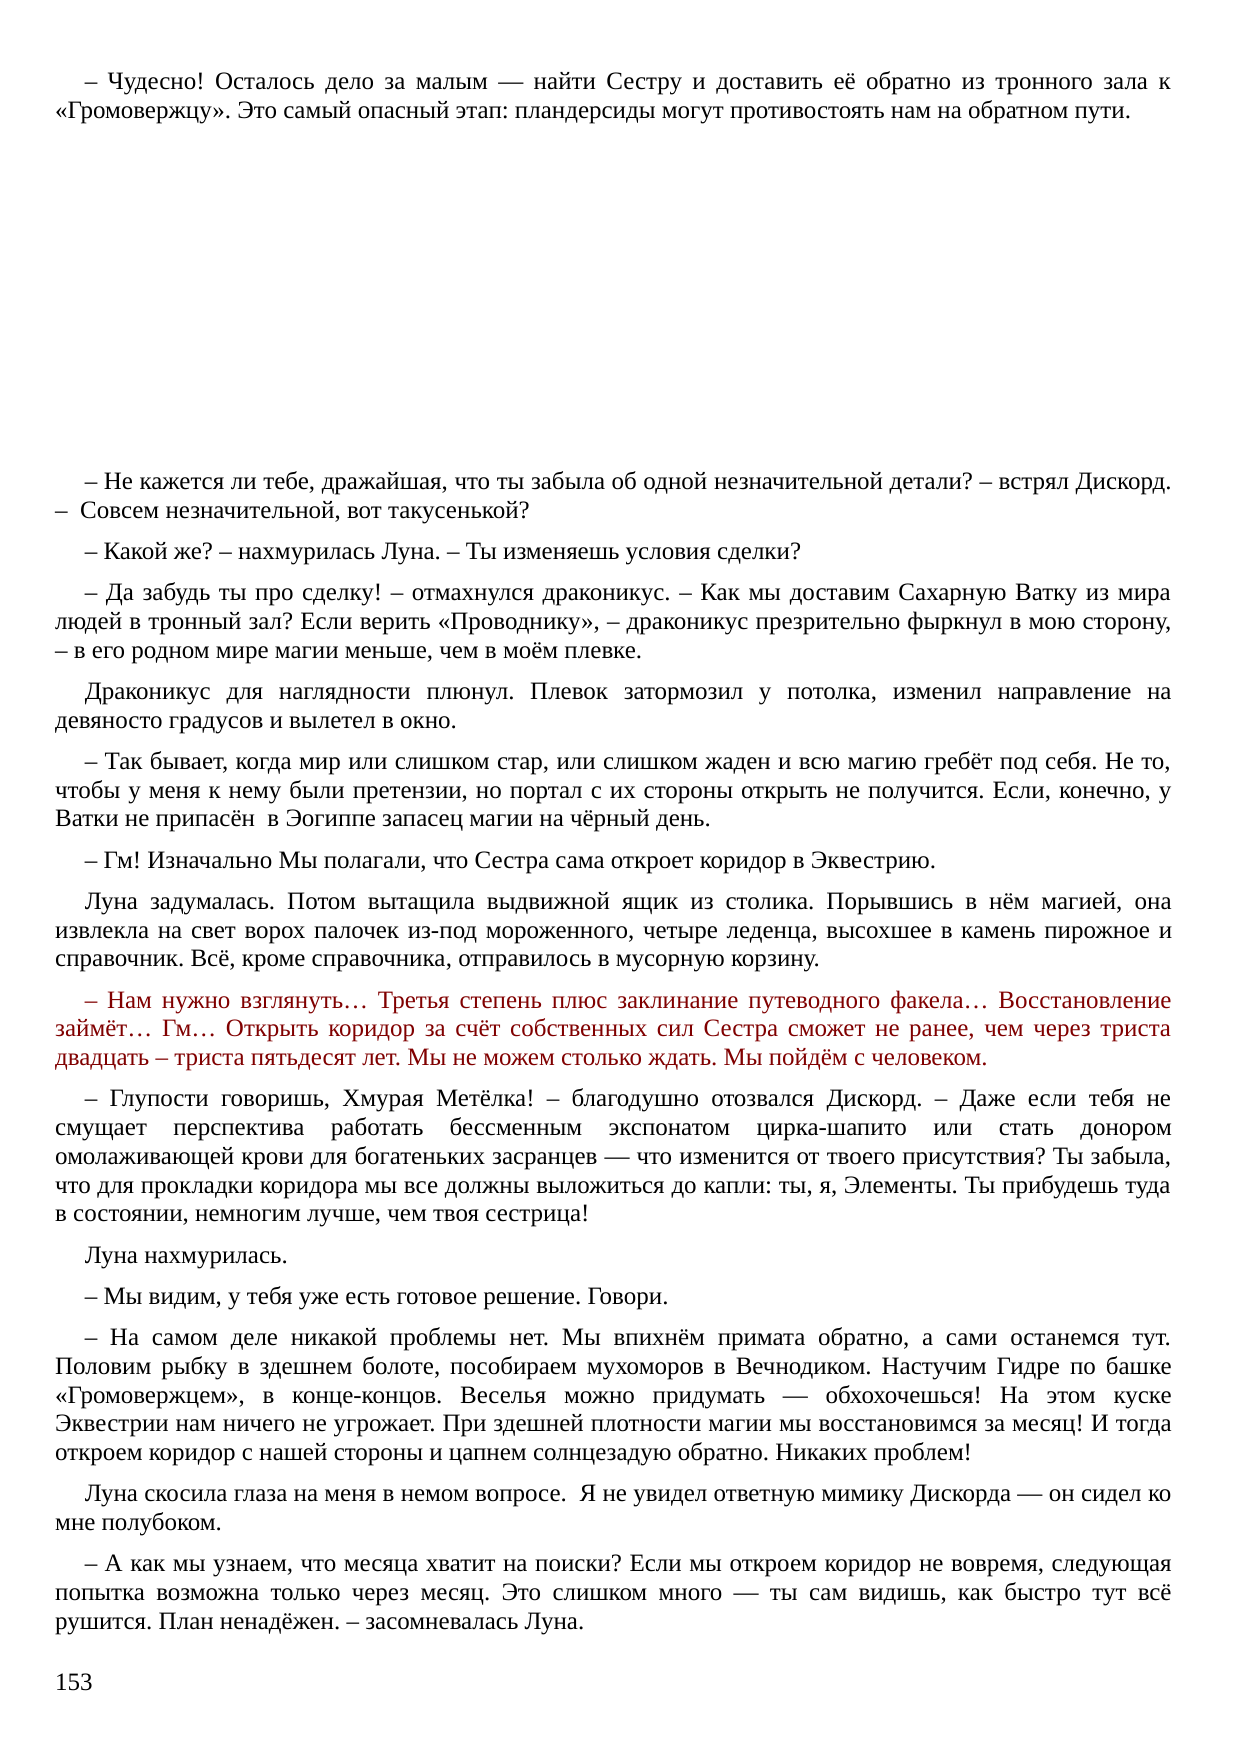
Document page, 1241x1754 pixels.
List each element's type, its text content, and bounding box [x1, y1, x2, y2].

text – Чудесно! Осталось дело за малым — найти Сестру и доставить её обратно из тронного зала к «Громовержцу». Это самый опасный этап: пландерсиды могут противостоять нам на обратном пути. [55, 66, 1173, 123]
text – Мы видим, у тебя уже есть готовое решение. Говори. [55, 1281, 1173, 1310]
text – Так бывает, когда мир или слишком стар, или слишком жаден и всю магию гребёт под себя. Не то, чтобы у меня к нему были претензии, но портал с их стороны открыть не получится. Если, конечно, у Ватки не припасён в Эогиппе запасец магии на чёрный день. [55, 746, 1173, 832]
text Луна задумалась. Потом вытащила выдвижной ящик из столика. Порывшись в нём магией, она извлекла на свет ворох палочек из-под мороженного, четыре леденца, высохшее в камень пирожное и справочник. Всё, кроме справочника, отправилось в мусорную корзину. [55, 886, 1173, 972]
text Луна скосила глаза на меня в немом вопросе. Я не увидел ответную мимику Дискорда — он сидел ко мне полубоком. [55, 1478, 1173, 1536]
text – А как мы узнаем, что месяца хватит на поиски? Если мы откроем коридор не вовремя, следующая попытка возможна только через месяц. Это слишком много — ты сам видишь, как быстро тут всё рушится. План ненадёжен. – засомневалась Луна. [55, 1548, 1173, 1635]
text Драконикус для наглядности плюнул. Плевок затормозил у потолка, изменил направление на девяносто градусов и вылетел в окно. [55, 676, 1173, 733]
text – На самом деле никакой проблемы нет. Мы впихнём примата обратно, а сами останемся тут. Половим рыбку в здешнем болоте, пособираем мухоморов в Вечнодиком. Настучим Гидре по башке «Громовержцем», в конце-концов. Веселья можно придумать — обхохочешься! На этом куске Эквестрии нам ничего не угрожает. При здешней плотности магии мы восстановимся за месяц! И тогда откроем коридор с нашей стороны и цапнем солнцезадую обратно. Никаких проблем! [55, 1322, 1173, 1466]
text – Какой же? – нахмурилась Луна. – Ты изменяешь условия сделки? [55, 536, 1173, 565]
text – Глупости говоришь, Хмурая Метёлка! – благодушно отозвался Дискорд. – Даже если тебя не смущает перспектива работать бессменным экспонатом цирка-шапито или стать донором омолаживающей крови для богатеньких засранцев — что изменится от твоего присутствия? Ты забыла, что для прокладки коридора мы все должны выложиться до капли: ты, я, Элементы. Ты прибудешь туда в состоянии, немногим лучше, чем твоя сестрица! [55, 1083, 1173, 1227]
text – Нам нужно взглянуть… Третья степень плюс заклинание путеводного факела… Восстановление займёт… Гм… Открыть коридор за счёт собственных сил Сестра сможет не ранее, чем через триста двадцать – триста пятьдесят лет. Мы не можем столько ждать. Мы пойдём с человеком. [55, 985, 1173, 1071]
text Луна нахмурилась. [55, 1240, 1173, 1268]
text – Да забудь ты про сделку! – отмахнулся драконикус. – Как мы доставим Сахарную Ватку из мира людей в тронный зал? Если верить «Проводнику», – драконикус презрительно фыркнул в мою сторону, – в его родном мире магии меньше, чем в моём плевке. [55, 577, 1173, 663]
text – Не кажется ли тебе, дражайшая, что ты забыла об одной незначительной детали? – встрял Дискорд. – Совсем незначительной, вот такусенькой? [55, 466, 1173, 523]
text – Гм! Изначально Мы полагали, что Сестра сама откроет коридор в Эквестрию. [55, 845, 1173, 873]
